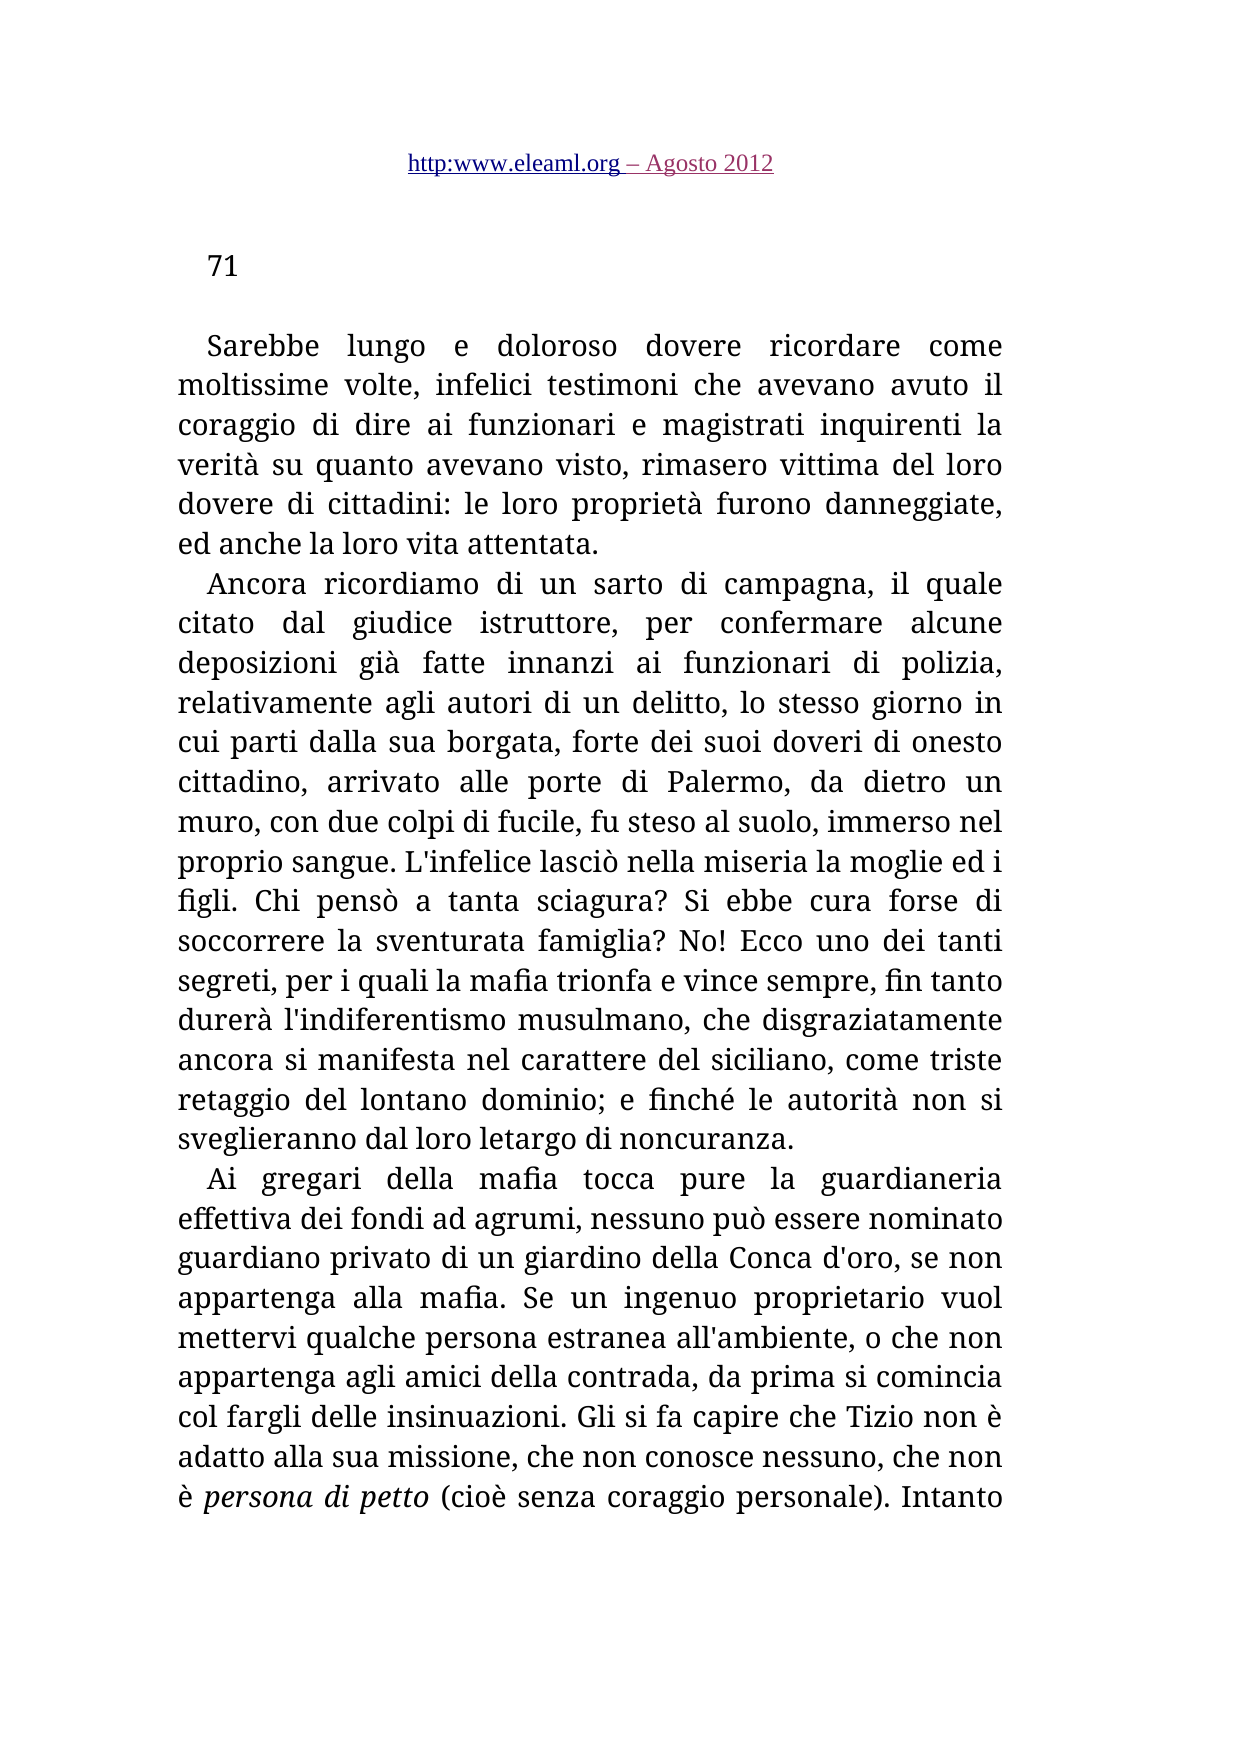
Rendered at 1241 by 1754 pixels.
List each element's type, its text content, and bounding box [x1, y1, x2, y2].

text 71 [177, 246, 1004, 285]
text Sarebbe lungo e doloroso dovere ricordare come moltissime volte, infelici testimoni che avevano avuto il coraggio di dire ai funzionari e magistrati inquirenti la verità su quanto avevano visto, rimasero vittima del loro dovere di cittadini: le loro proprietà furono danneggiate, ed anche la loro vita attentata. [177, 325, 1004, 563]
text Ancora ricordiamo di un sarto di campagna, il quale citato dal giudice istruttore, per confermare alcune deposizioni già fatte innanzi ai funzionari di polizia, relativamente agli autori di un delitto, lo stesso giorno in cui parti dalla sua borgata, forte dei suoi doveri di onesto cittadino, arrivato alle porte di Palermo, da dietro un muro, con due colpi di fucile, fu steso al suolo, immerso nel proprio sangue. L'infelice lasciò nella miseria la moglie ed i figli. Chi pensò a tanta sciagura? Si ebbe cura forse di soccorrere la sventurata famiglia? No! Ecco uno dei tanti segreti, per i quali la mafia trionfa e vince sempre, fin tanto durerà l'indiferentismo musulmano, che disgraziatamente ancora si manifesta nel carattere del siciliano, come triste retaggio del lontano dominio; e finché le autorità non si sveglieranno dal loro letargo di noncuranza. [177, 563, 1004, 1158]
text Ai gregari della mafia tocca pure la guardianeria effettiva dei fondi ad agrumi, nessuno può essere nominato guardiano privato di un giardino della Conca d'oro, se non appartenga alla mafia. Se un ingenuo proprietario vuol mettervi qualche persona estranea all'ambiente, o che non appartenga agli amici della contrada, da prima si comincia col fargli delle insinuazioni. Gli si fa capire che Tizio non è adatto alla sua missione, che non conosce nessuno, che non è persona di petto (cioè senza coraggio personale). Intanto [177, 1158, 1004, 1516]
